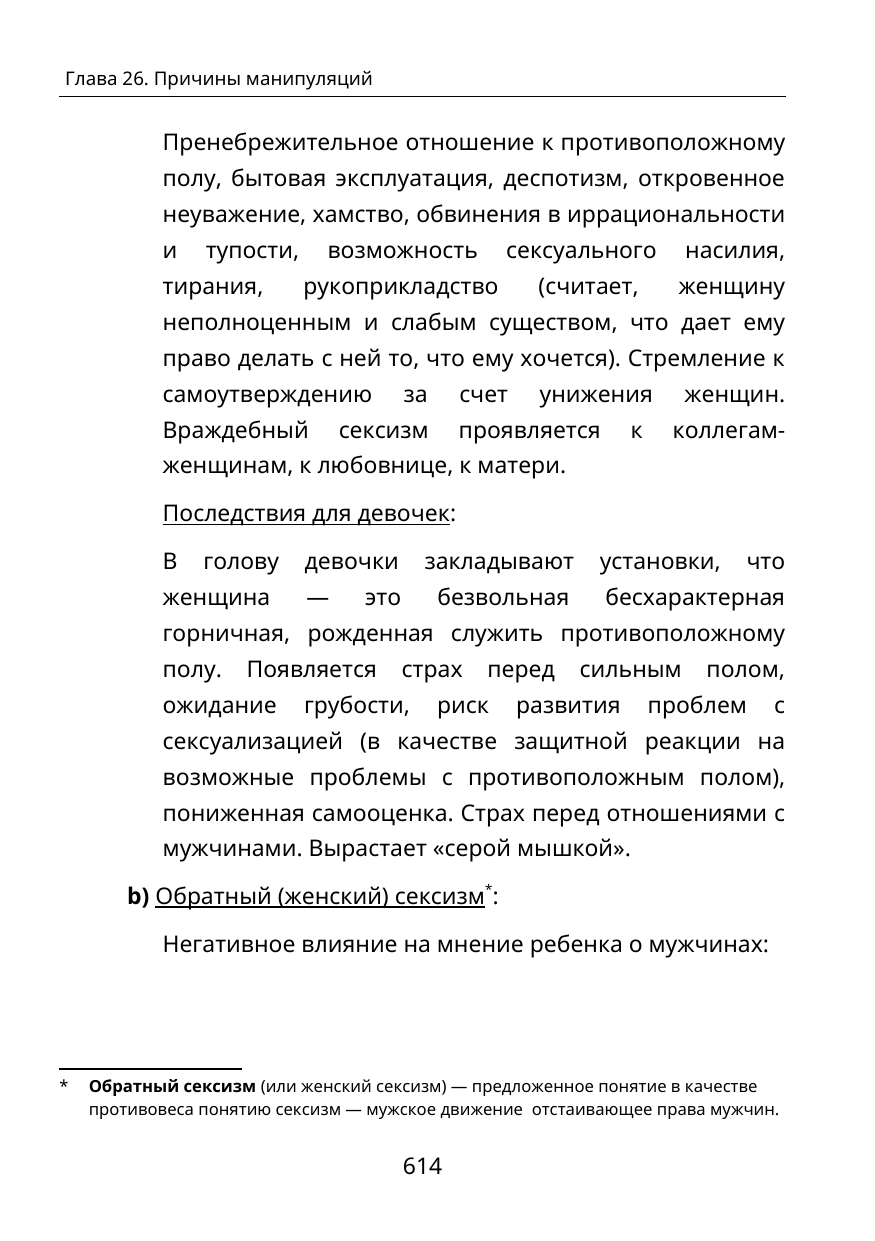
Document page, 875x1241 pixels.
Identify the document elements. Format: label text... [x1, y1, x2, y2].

list Негативное влияние на мнение ребенка о мужчинах: [121, 928, 786, 959]
list Пренебрежительное отношение к противоположному полу, бытовая эксплуатация, деспотизм, откровенное неуважение, хамство, обвинения в иррациональности и тупости, возможность сексуального насилия, тирания, рукоприкладство (считает, женщину неполноценным и слабым существом, что дает ему право делать с ней то, что ему хочется). Стремление к самоутверждению за счет унижения женщин. Враждебный сексизм проявляется к коллегам-женщинам, к любовнице, к матери. [121, 126, 786, 481]
list Последствия для девочек: [121, 497, 786, 528]
list В голову девочки закладывают установки, что женщина — это безвольная бесхарактерная горничная, рожденная служить противоположному полу. Появляется страх перед сильным полом, ожидание грубости, риск развития проблем с сексуализацией (в качестве защитной реакции на возможные проблемы с противоположным полом), пониженная самооценка. Страх перед отношениями с мужчинами. Вырастает «серой мышкой». [121, 545, 786, 864]
list Обратный сексизм (или женский сексизм) — предложенное понятие в качестве противовеса понятию сексизм — мужское движение отстаивающее права мужчин. [59, 1075, 786, 1120]
list Обратный (женский) сексизм: [121, 880, 786, 911]
